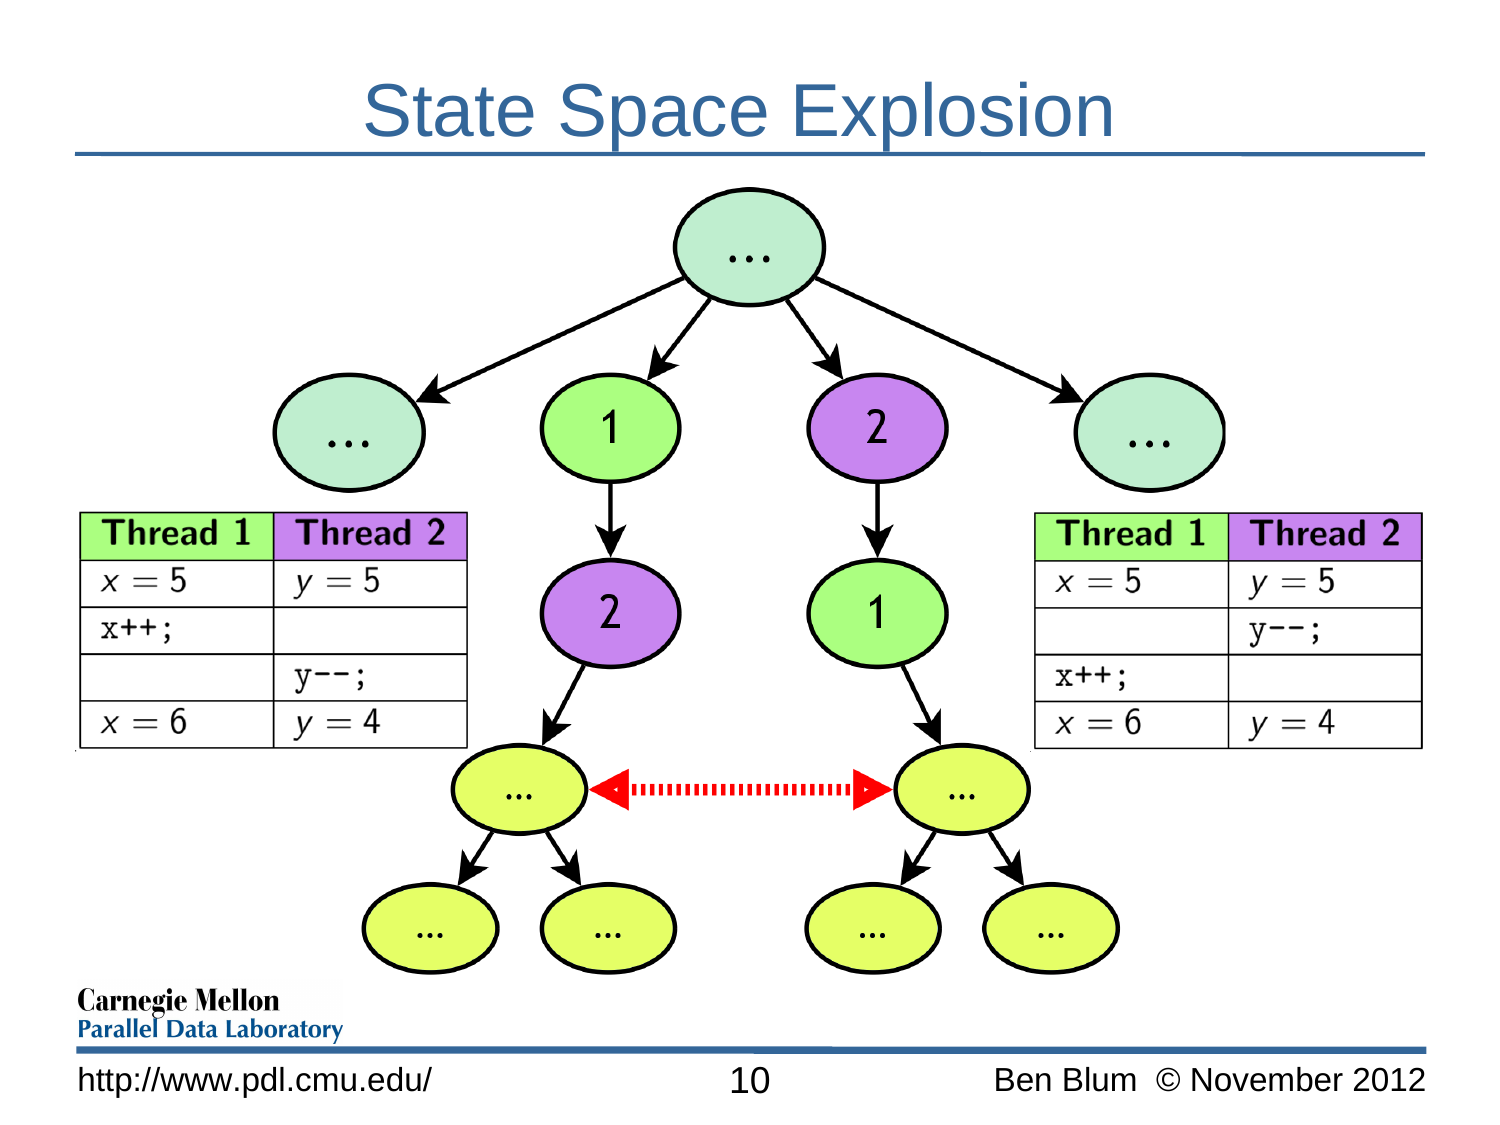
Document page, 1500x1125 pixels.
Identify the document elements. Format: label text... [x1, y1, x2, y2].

title State Space Explosion [112, 50, 1388, 163]
picture [77, 979, 343, 1044]
picture [75, 187, 1426, 976]
